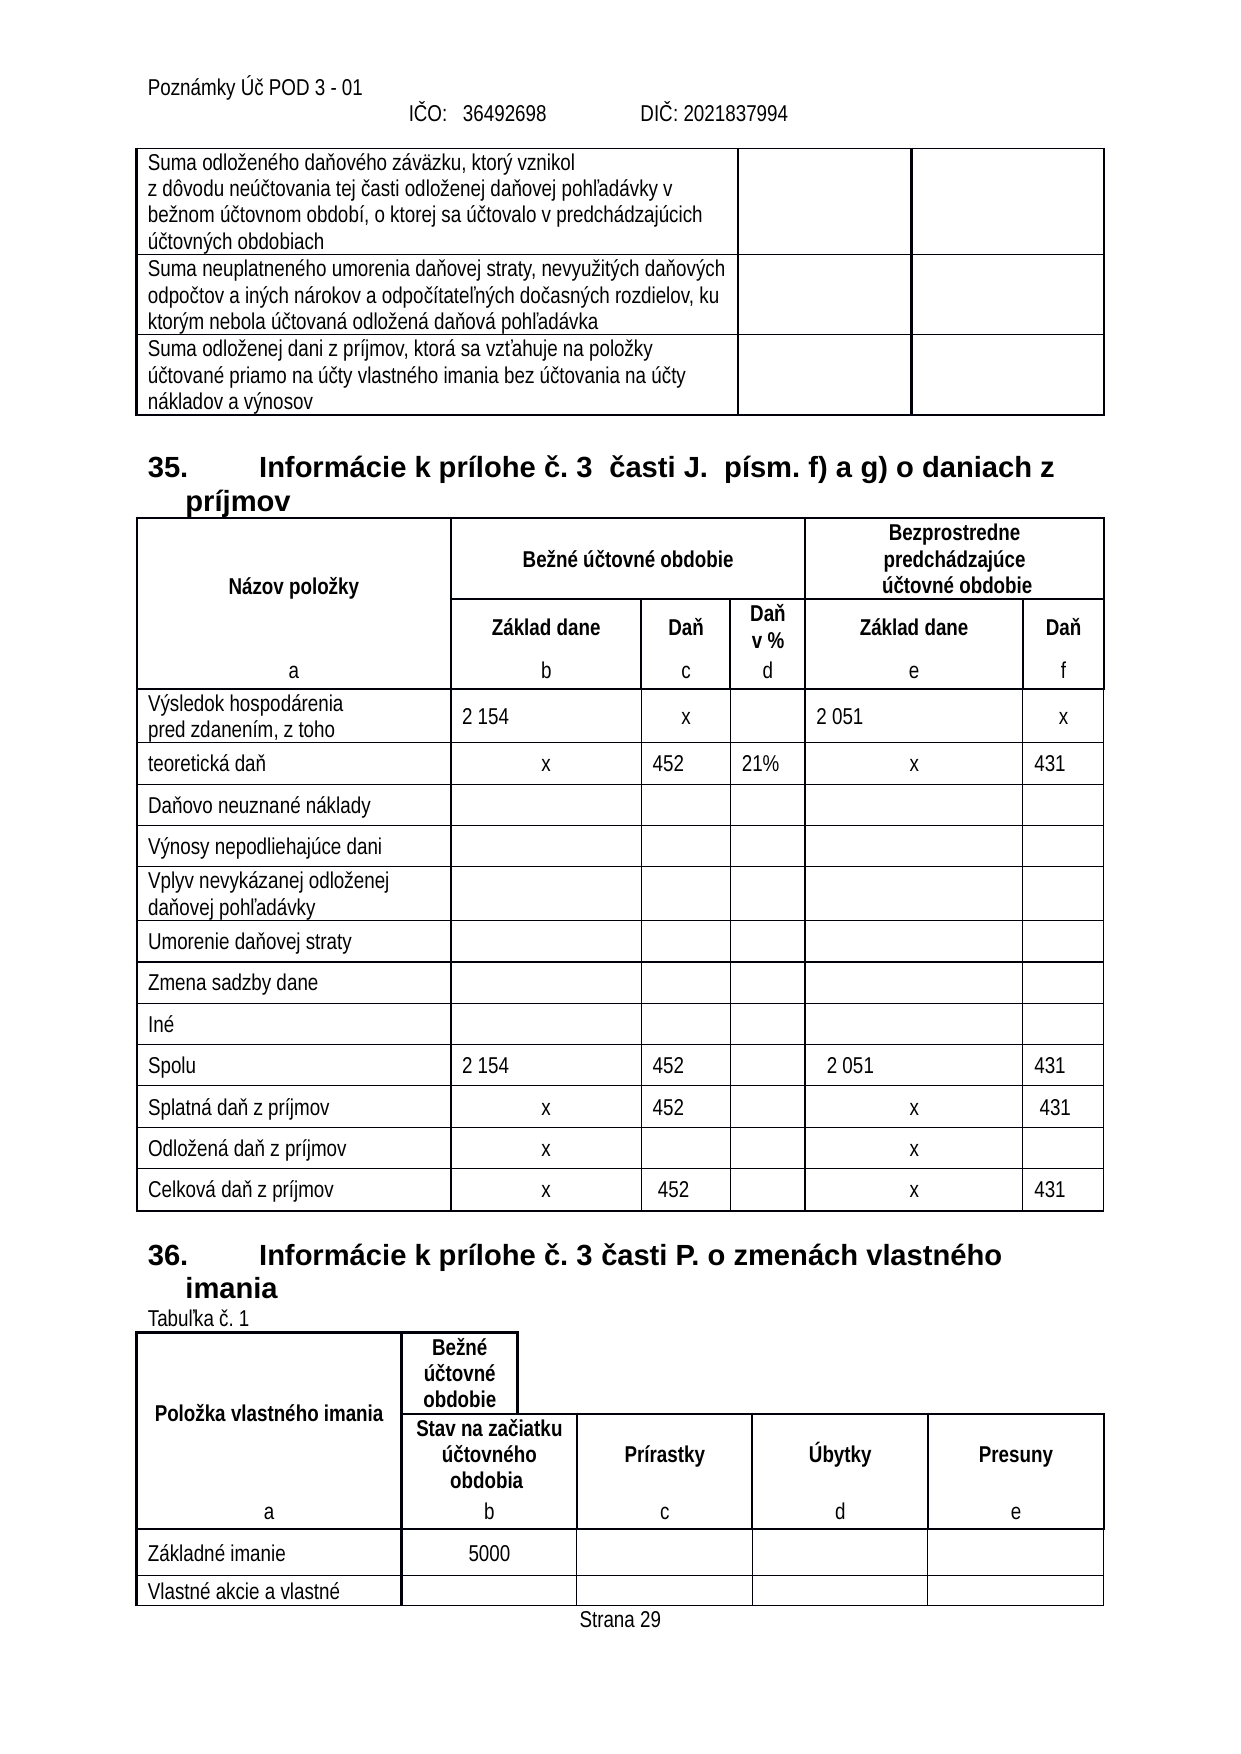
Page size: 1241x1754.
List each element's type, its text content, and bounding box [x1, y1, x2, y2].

table_cell [806, 1004, 1022, 1044]
table_cell b [452, 653, 640, 687]
table_cell [753, 1530, 927, 1575]
table_cell 2 154 [452, 690, 641, 742]
table_cell [806, 867, 1022, 920]
table_cell [739, 335, 910, 414]
table_cell 452 [642, 743, 730, 783]
table_cell [1023, 963, 1103, 1003]
list Informácie k prílohe č. 3 časti J. písm. f) a g) o daniach z príjmov [148, 450, 1092, 517]
text Tabuľka č. 1 [148, 1305, 1092, 1331]
table_cell [577, 1576, 752, 1605]
table_cell [739, 255, 910, 334]
table_cell [806, 921, 1022, 961]
table_cell [1023, 1128, 1103, 1168]
table_cell a [138, 653, 450, 687]
table_cell x [452, 1169, 641, 1209]
table_header Bezprostredne predchádzajúce účtovné obdobie [806, 519, 1103, 598]
table_cell Suma odloženej dani z príjmov, ktorá sa vzťahuje na položky účtované priamo na účty vlastného imania bez účtovania na účty nákladov a výnosov [138, 335, 737, 414]
table_cell [928, 1576, 1103, 1605]
table_header [519, 1331, 1104, 1412]
table_cell [913, 149, 1103, 254]
table_cell 431 [1023, 1086, 1103, 1127]
table_cell Úbytky [753, 1415, 927, 1494]
table_cell [913, 255, 1103, 334]
table_cell [1023, 785, 1103, 825]
table_cell [731, 785, 804, 825]
table_cell Daň v % [731, 600, 804, 653]
table_header Položka vlastného imania [138, 1334, 400, 1494]
table_cell Vplyv nevykázanej odloženej daňovej pohľadávky [138, 867, 450, 920]
table_cell d [753, 1494, 927, 1528]
table_cell [452, 785, 641, 825]
table_cell 2 051 [806, 1045, 1022, 1085]
table_cell [452, 826, 641, 866]
table_cell 5000 [403, 1530, 576, 1575]
table_cell x [806, 1128, 1022, 1168]
table_cell [731, 1045, 804, 1085]
table_cell 452 [642, 1045, 730, 1085]
table_cell Stav na začiatku účtovného obdobia [403, 1415, 576, 1494]
table_cell d [731, 653, 804, 687]
table_cell x [806, 1086, 1022, 1127]
table_cell Výsledok hospodárenia pred zdanením, z toho [138, 690, 450, 742]
table_cell [642, 963, 730, 1003]
table_cell 431 [1023, 1045, 1103, 1085]
table_cell Vlastné akcie a vlastné [138, 1576, 400, 1605]
table_cell Zmena sadzby dane [138, 963, 450, 1003]
table_cell [731, 1004, 804, 1044]
table_cell Iné [138, 1004, 450, 1044]
table_cell [913, 335, 1103, 414]
table_cell x [452, 1086, 641, 1127]
table_cell Suma neuplatneného umorenia daňovej straty, nevyužitých daňových odpočtov a iných nárokov a odpočítateľných dočasných rozdielov, ku ktorým nebola účtovaná odložená daňová pohľadávka [138, 255, 737, 334]
table_cell [731, 1086, 804, 1127]
table_header Názov položky [138, 519, 450, 653]
table_cell [731, 826, 804, 866]
table_cell [806, 826, 1022, 866]
table_cell [1023, 921, 1103, 961]
table_cell [452, 921, 641, 961]
table_cell x [452, 1128, 641, 1168]
table_cell Výnosy nepodliehajúce dani [138, 826, 450, 866]
table_cell 21% [731, 743, 804, 783]
table_cell Presuny [929, 1415, 1103, 1494]
table_cell [642, 826, 730, 866]
table_cell 452 [642, 1169, 730, 1209]
table_cell e [929, 1494, 1103, 1528]
table_cell [403, 1576, 576, 1605]
table_cell [642, 785, 730, 825]
table_cell Odložená daň z príjmov [138, 1128, 450, 1168]
table_cell [731, 1169, 804, 1209]
table_cell Základ dane [452, 600, 640, 653]
table_cell [452, 1004, 641, 1044]
table_cell 2 154 [452, 1045, 641, 1085]
table_cell 452 [642, 1086, 730, 1127]
table_cell [731, 1128, 804, 1168]
list Informácie k prílohe č. 3 časti P. o zmenách vlastného imania [148, 1238, 1092, 1305]
table_cell [642, 1128, 730, 1168]
table_cell x [1023, 690, 1103, 742]
table_cell Základné imanie [138, 1530, 400, 1575]
table_cell [731, 963, 804, 1003]
table_cell Základ dane [806, 600, 1022, 653]
table_cell [731, 921, 804, 961]
table_cell c [578, 1494, 751, 1528]
table_cell [1023, 826, 1103, 866]
table_cell b [403, 1494, 576, 1528]
table_cell [731, 690, 804, 742]
table_cell [806, 785, 1022, 825]
table_cell [577, 1530, 752, 1575]
table_cell Spolu [138, 1045, 450, 1085]
table_cell 2 051 [806, 690, 1022, 742]
table_cell [1023, 867, 1103, 920]
table_cell x [452, 743, 641, 783]
table_cell [1023, 1004, 1103, 1044]
table_cell e [806, 653, 1022, 687]
table_cell teoretická daň [138, 743, 450, 783]
table_cell [753, 1576, 927, 1605]
table_cell x [806, 1169, 1022, 1209]
table_cell [928, 1530, 1103, 1575]
table_cell x [806, 743, 1022, 783]
table_cell [642, 921, 730, 961]
table_cell [452, 867, 641, 920]
table_header Bežné účtovné obdobie [403, 1334, 516, 1412]
table_cell c [642, 653, 729, 687]
table_cell [642, 867, 730, 920]
table_cell [452, 963, 641, 1003]
table_cell [739, 149, 910, 254]
table_cell Umorenie daňovej straty [138, 921, 450, 961]
table_cell Prírastky [578, 1415, 751, 1494]
table_cell x [642, 690, 730, 742]
table_cell [731, 867, 804, 920]
table_cell Daň [1024, 600, 1103, 653]
table_cell 431 [1023, 743, 1103, 783]
table_cell Splatná daň z príjmov [138, 1086, 450, 1127]
table_cell [642, 1004, 730, 1044]
table_cell Celková daň z príjmov [138, 1169, 450, 1209]
table_cell a [138, 1494, 400, 1528]
table_cell f [1024, 653, 1103, 687]
table_header Bežné účtovné obdobie [452, 519, 804, 598]
table_cell Daň [642, 600, 729, 653]
table_cell Suma odloženého daňového záväzku, ktorý vznikol z dôvodu neúčtovania tej časti odloženej daňovej pohľadávky v bežnom účtovnom období, o ktorej sa účtovalo v predchádzajúcich účtovných obdobiach [138, 149, 737, 254]
table_cell [806, 963, 1022, 1003]
table_cell 431 [1023, 1169, 1103, 1209]
table_cell Daňovo neuznané náklady [138, 785, 450, 825]
